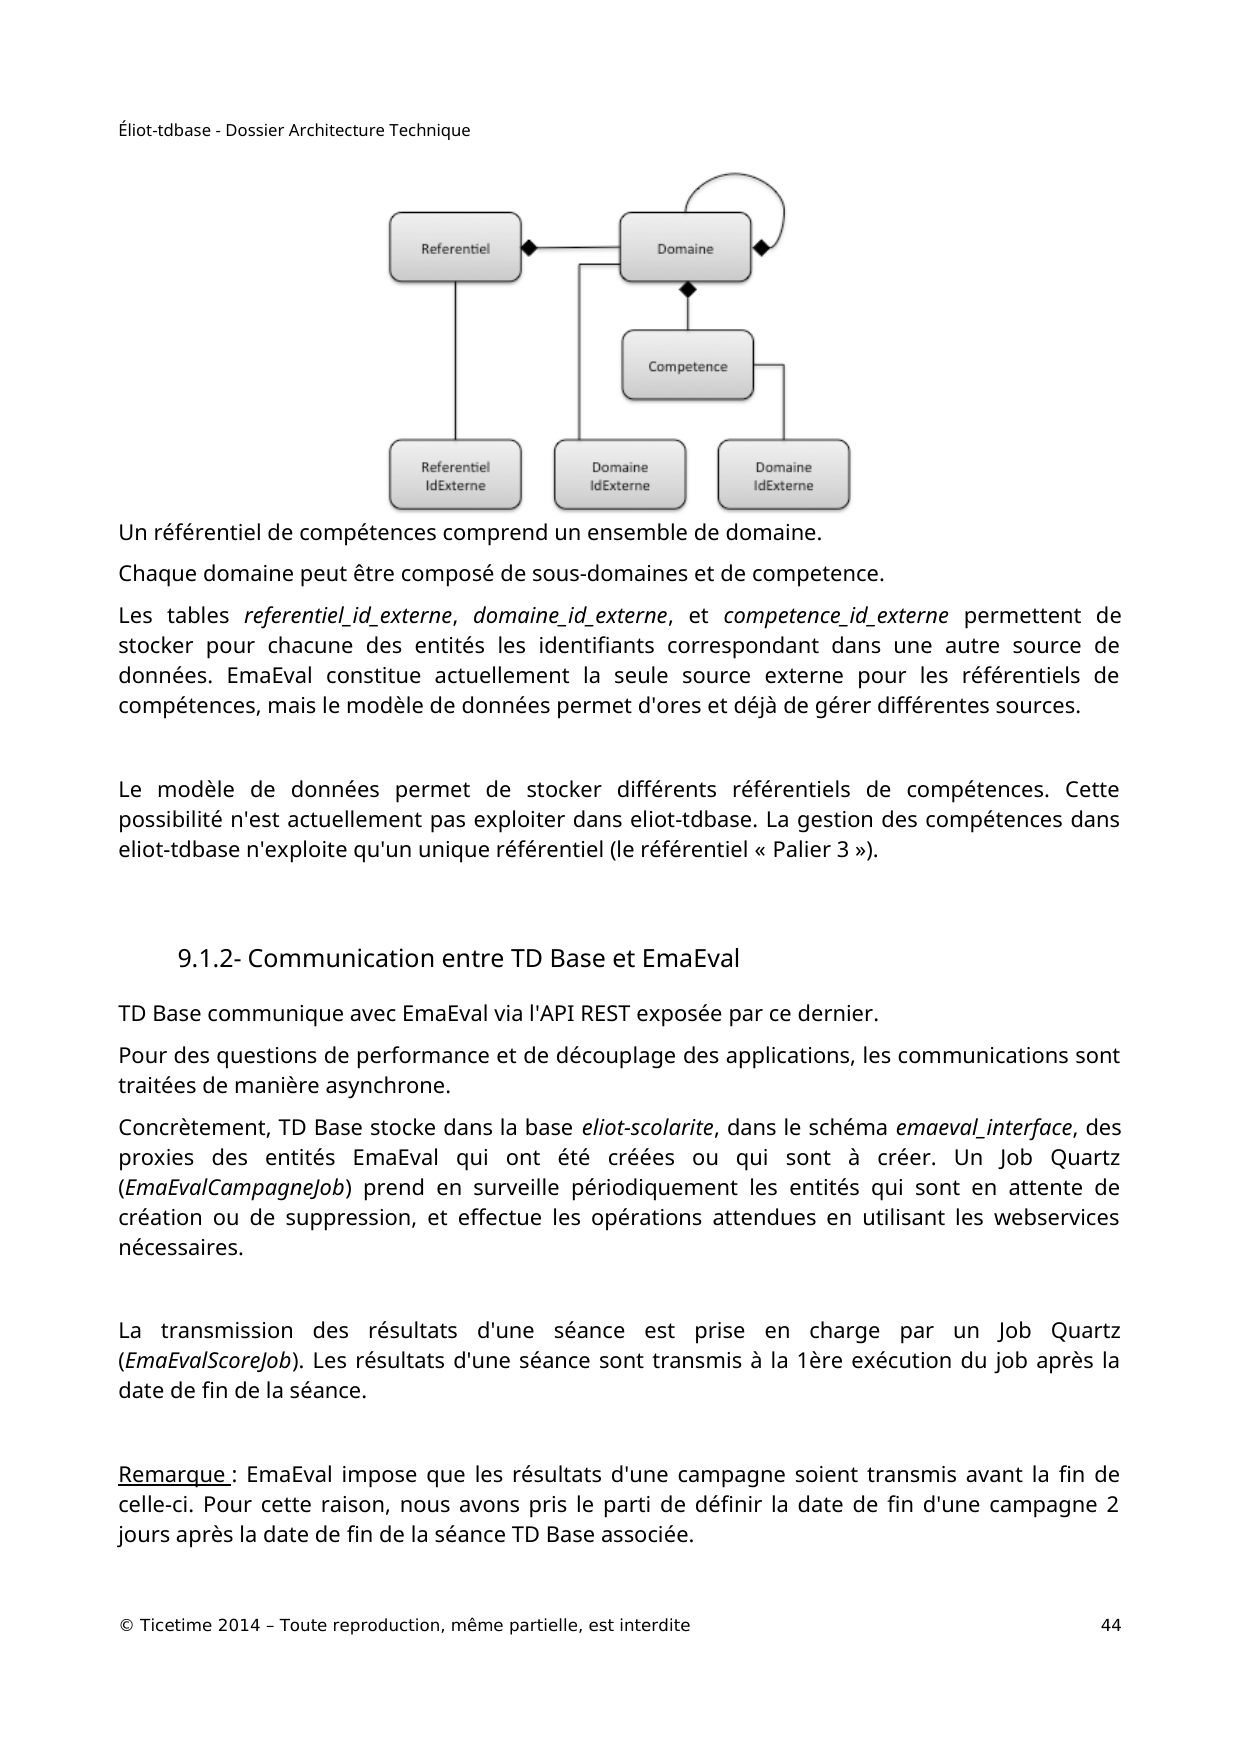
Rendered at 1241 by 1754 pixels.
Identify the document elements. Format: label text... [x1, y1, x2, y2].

picture [385, 170, 855, 517]
text Les tables referentiel_id_externe, domaine_id_externe, et competence_id_externe permettent de stocker pour chacune des entités les identifiants correspondant dans une autre source de données. EmaEval constitue actuellement la seule source externe pour les référentiels de compétences, mais le modèle de données permet d'ores et déjà de gérer différentes sources. [118, 600, 1122, 720]
text Pour des questions de performance et de découplage des applications, les communications sont traitées de manière asynchrone. [118, 1040, 1122, 1100]
text Remarque : EmaEval impose que les résultats d'une campagne soient transmis avant la fin de celle-ci. Pour cette raison, nous avons pris le parti de définir la date de fin d'une campagne 2 jours après la date de fin de la séance TD Base associée. [118, 1459, 1122, 1549]
text La transmission des résultats d'une séance est prise en charge par un Job Quartz (EmaEvalScoreJob). Les résultats d'une séance sont transmis à la 1ère exécution du job après la date de fin de la séance. [118, 1315, 1122, 1405]
text TD Base communique avec EmaEval via l'API REST exposée par ce dernier. [118, 998, 1122, 1028]
text Chaque domaine peut être composé de sous-domaines et de competence. [118, 558, 1122, 588]
text Le modèle de données permet de stocker différents référentiels de compétences. Cette possibilité n'est actuellement pas exploiter dans eliot-tdbase. La gestion des compétences dans eliot-tdbase n'exploite qu'un unique référentiel (le référentiel « Palier 3 »). [118, 773, 1122, 863]
text Concrètement, TD Base stocke dans la base eliot-scolarite, dans le schéma emaeval_interface, des proxies des entités EmaEval qui ont été créées ou qui sont à créer. Un Job Quartz (EmaEvalCampagneJob) prend en surveille périodiquement les entités qui sont en attente de création ou de suppression, et effectue les opérations attendues en utilisant les webservices nécessaires. [118, 1112, 1122, 1262]
subtitle Communication entre TD Base et EmaEval [118, 941, 1122, 974]
text Un référentiel de compétences comprend un ensemble de domaine. [118, 517, 1122, 546]
